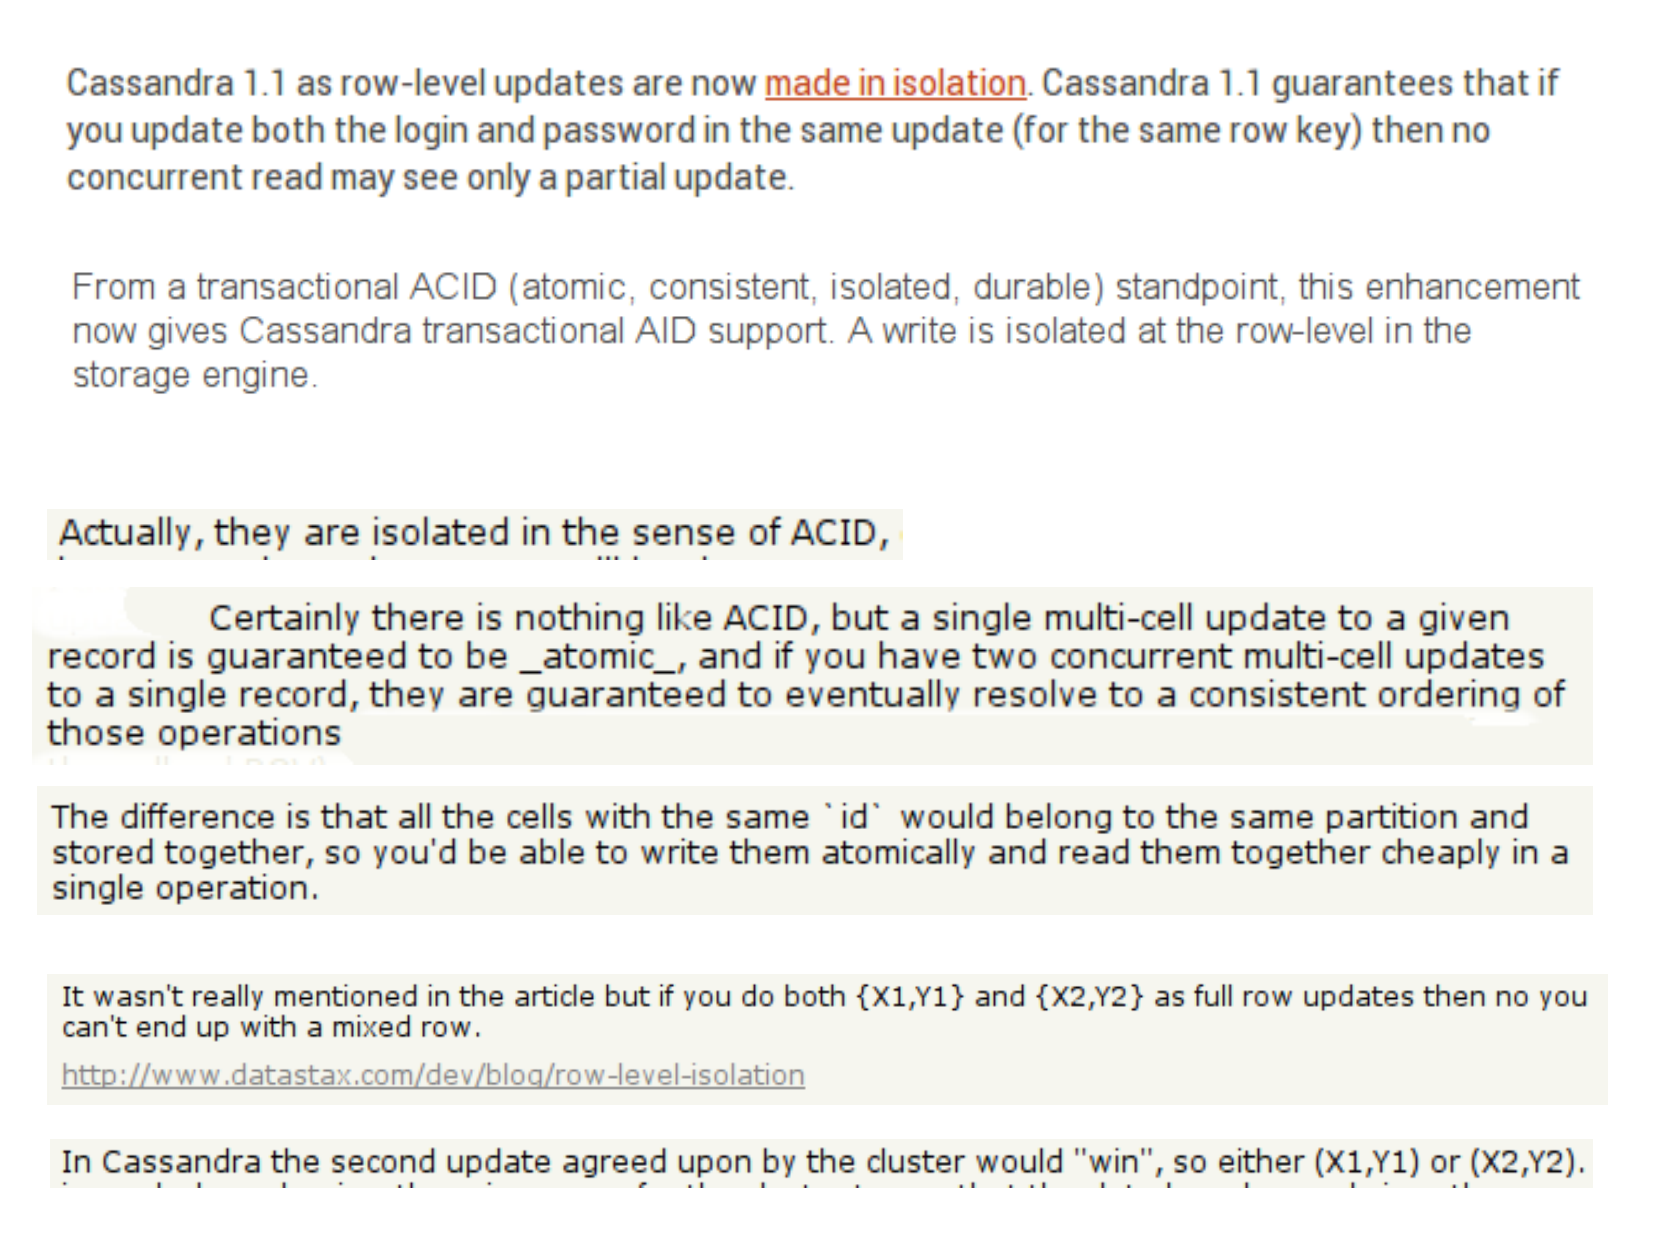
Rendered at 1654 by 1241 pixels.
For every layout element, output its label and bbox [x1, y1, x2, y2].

picture [47, 509, 903, 560]
picture [32, 587, 1593, 766]
picture [45, 54, 1576, 211]
picture [47, 974, 1608, 1105]
picture [37, 786, 1593, 916]
picture [50, 1139, 1593, 1188]
picture [60, 258, 1589, 406]
